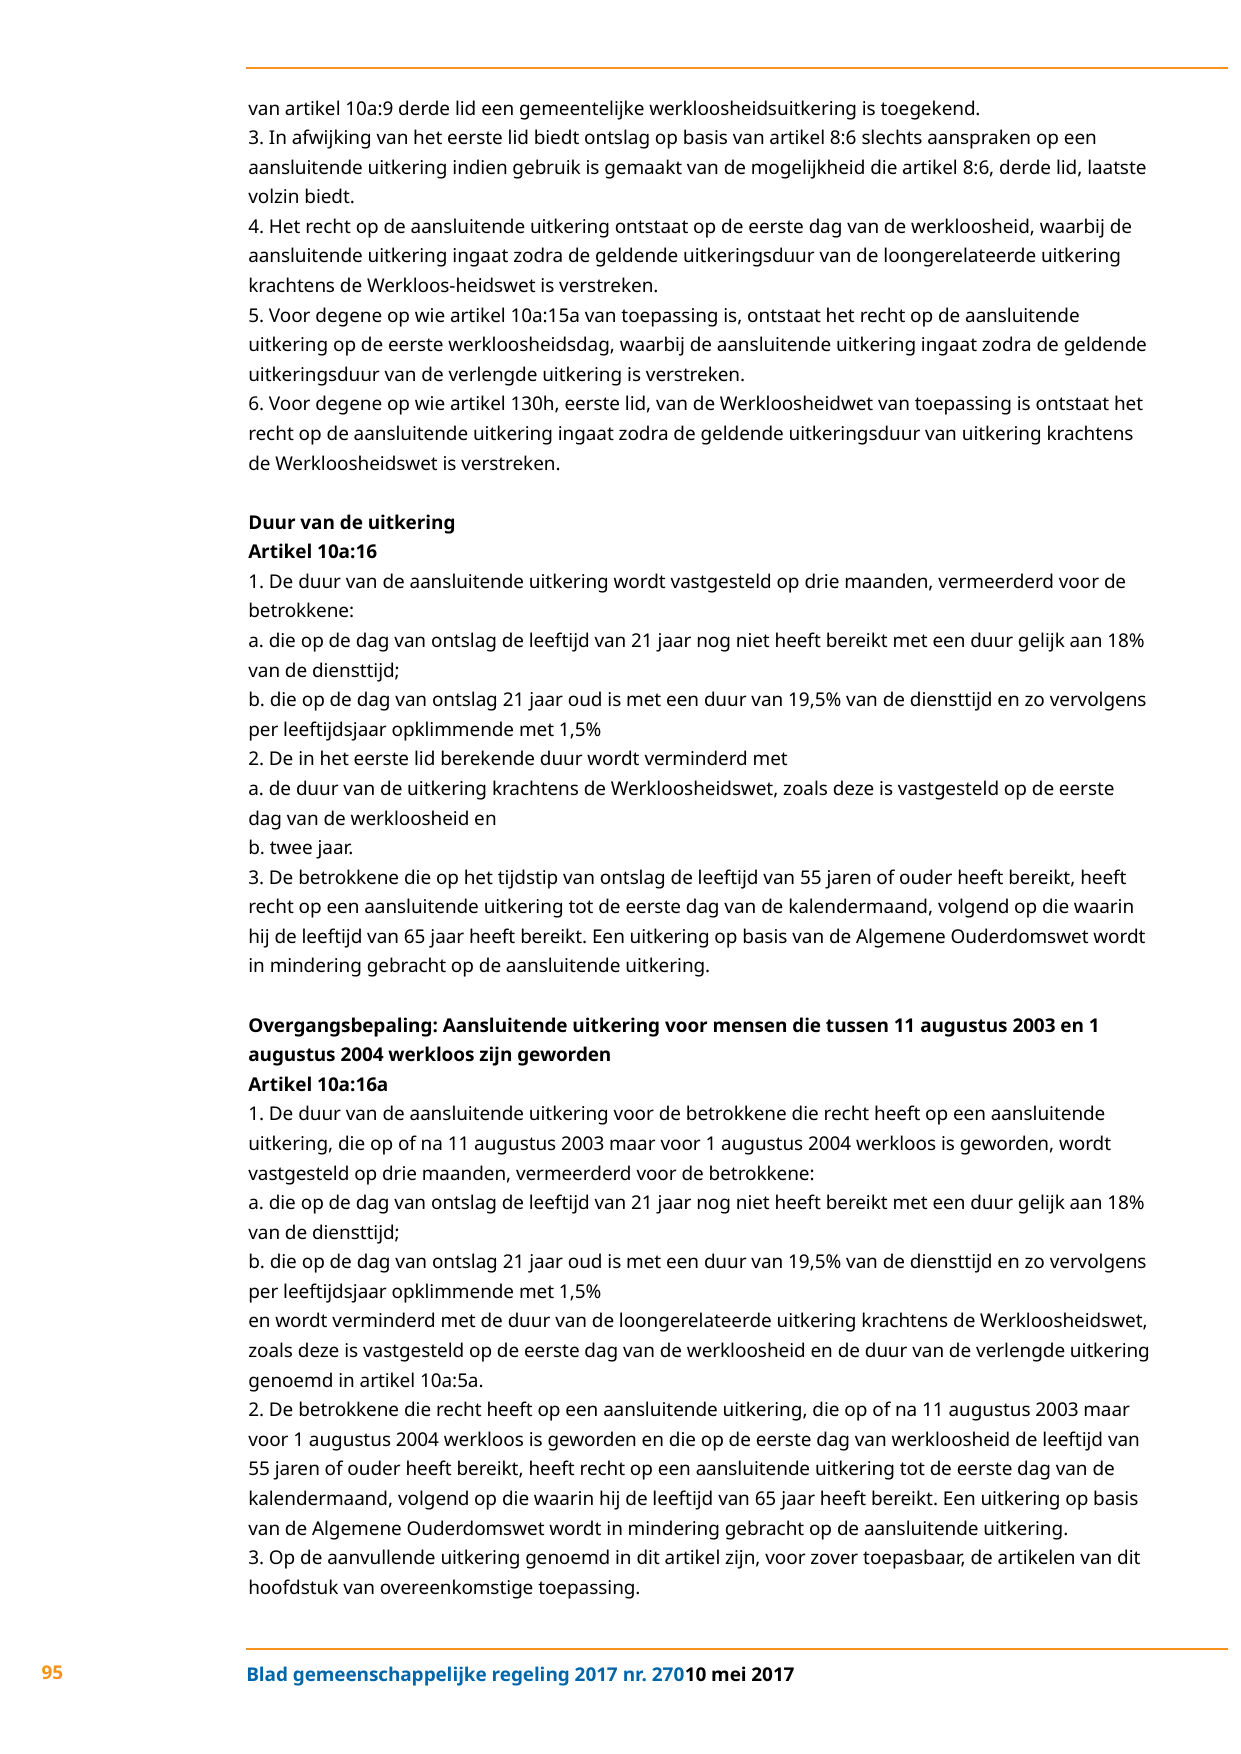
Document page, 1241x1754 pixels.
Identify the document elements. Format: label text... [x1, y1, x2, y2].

text b. die op de dag van ontslag 21 jaar oud is met een duur van 19,5% van de diensttijd en zo vervolgens per leeftijdsjaar opklimmende met 1,5% [248, 1248, 1152, 1304]
picture [41, 47, 231, 172]
text Overgangsbepaling: Aansluitende uitkering voor mensen die tussen 11 augustus 2003 en 1 augustus 2004 werkloos zijn geworden [248, 1012, 1152, 1067]
text Duur van de uitkering [248, 509, 1152, 535]
text b. twee jaar. [248, 834, 1152, 860]
text 5. Voor degene op wie artikel 10a:15a van toepassing is, ontstaat het recht op de aansluitende uitkering op de eerste werkloosheidsdag, waarbij de aansluitende uitkering ingaat zodra de geldende uitkeringsduur van de verlengde uitkering is verstreken. [248, 302, 1152, 387]
text a. die op de dag van ontslag de leeftijd van 21 jaar nog niet heeft bereikt met een duur gelijk aan 18% van de diensttijd; [248, 627, 1152, 683]
text Artikel 10a:16a [248, 1071, 1152, 1097]
text b. die op de dag van ontslag 21 jaar oud is met een duur van 19,5% van de diensttijd en zo vervolgens per leeftijdsjaar opklimmende met 1,5% [248, 686, 1152, 742]
text 2. De in het eerste lid berekende duur wordt verminderd met [248, 746, 1152, 771]
text 6. Voor degene op wie artikel 130h, eerste lid, van de Werkloosheidwet van toepassing is ontstaat het recht op de aansluitende uitkering ingaat zodra de geldende uitkeringsduur van uitkering krachtens de Werkloosheidswet is verstreken. [248, 391, 1152, 476]
text 3. De betrokkene die op het tijdstip van ontslag de leeftijd van 55 jaren of ouder heeft bereikt, heeft recht op een aansluitende uitkering tot de eerste dag van de kalendermaand, volgend op die waarin hij de leeftijd van 65 jaar heeft bereikt. Een uitkering op basis van de Algemene Ouderdomswet wordt in mindering gebracht op de aansluitende uitkering. [248, 864, 1152, 978]
text a. die op de dag van ontslag de leeftijd van 21 jaar nog niet heeft bereikt met een duur gelijk aan 18% van de diensttijd; [248, 1189, 1152, 1245]
text 2. De betrokkene die recht heeft op een aansluitende uitkering, die op of na 11 augustus 2003 maar voor 1 augustus 2004 werkloos is geworden en die op de eerste dag van werkloosheid de leeftijd van 55 jaren of ouder heeft bereikt, heeft recht op een aansluitende uitkering tot de eerste dag van de kalendermaand, volgend op die waarin hij de leeftijd van 65 jaar heeft bereikt. Een uitkering op basis van de Algemene Ouderdomswet wordt in mindering gebracht op de aansluitende uitkering. [248, 1396, 1152, 1541]
text 4. Het recht op de aansluitende uitkering ontstaat op de eerste dag van de werkloosheid, waarbij de aansluitende uitkering ingaat zodra de geldende uitkeringsduur van de loongerelateerde uitkering krachtens de Werkloos-heidswet is verstreken. [248, 213, 1152, 298]
text 3. Op de aanvullende uitkering genoemd in dit artikel zijn, voor zover toepasbaar, de artikelen van dit hoofdstuk van overeenkomstige toepassing. [248, 1544, 1152, 1600]
text en wordt verminderd met de duur van de loongerelateerde uitkering krachtens de Werkloosheidswet, zoals deze is vastgesteld op de eerste dag van de werkloosheid en de duur van de verlengde uitkering genoemd in artikel 10a:5a. [248, 1308, 1152, 1393]
text 1. De duur van de aansluitende uitkering voor de betrokkene die recht heeft op een aansluitende uitkering, die op of na 11 augustus 2003 maar voor 1 augustus 2004 werkloos is geworden, wordt vastgesteld op drie maanden, vermeerderd voor de betrokkene: [248, 1101, 1152, 1186]
text van artikel 10a:9 derde lid een gemeentelijke werkloosheidsuitkering is toegekend. [248, 95, 1152, 121]
text Artikel 10a:16 [248, 538, 1152, 564]
text a. de duur van de uitkering krachtens de Werkloosheidswet, zoals deze is vastgesteld op de eerste dag van de werkloosheid en [248, 775, 1152, 831]
text 3. In afwijking van het eerste lid biedt ontslag op basis van artikel 8:6 slechts aanspraken op een aansluitende uitkering indien gebruik is gemaakt van de mogelijkheid die artikel 8:6, derde lid, laatste volzin biedt. [248, 124, 1152, 209]
text 1. De duur van de aansluitende uitkering wordt vastgesteld op drie maanden, vermeerderd voor de betrokkene: [248, 568, 1152, 623]
